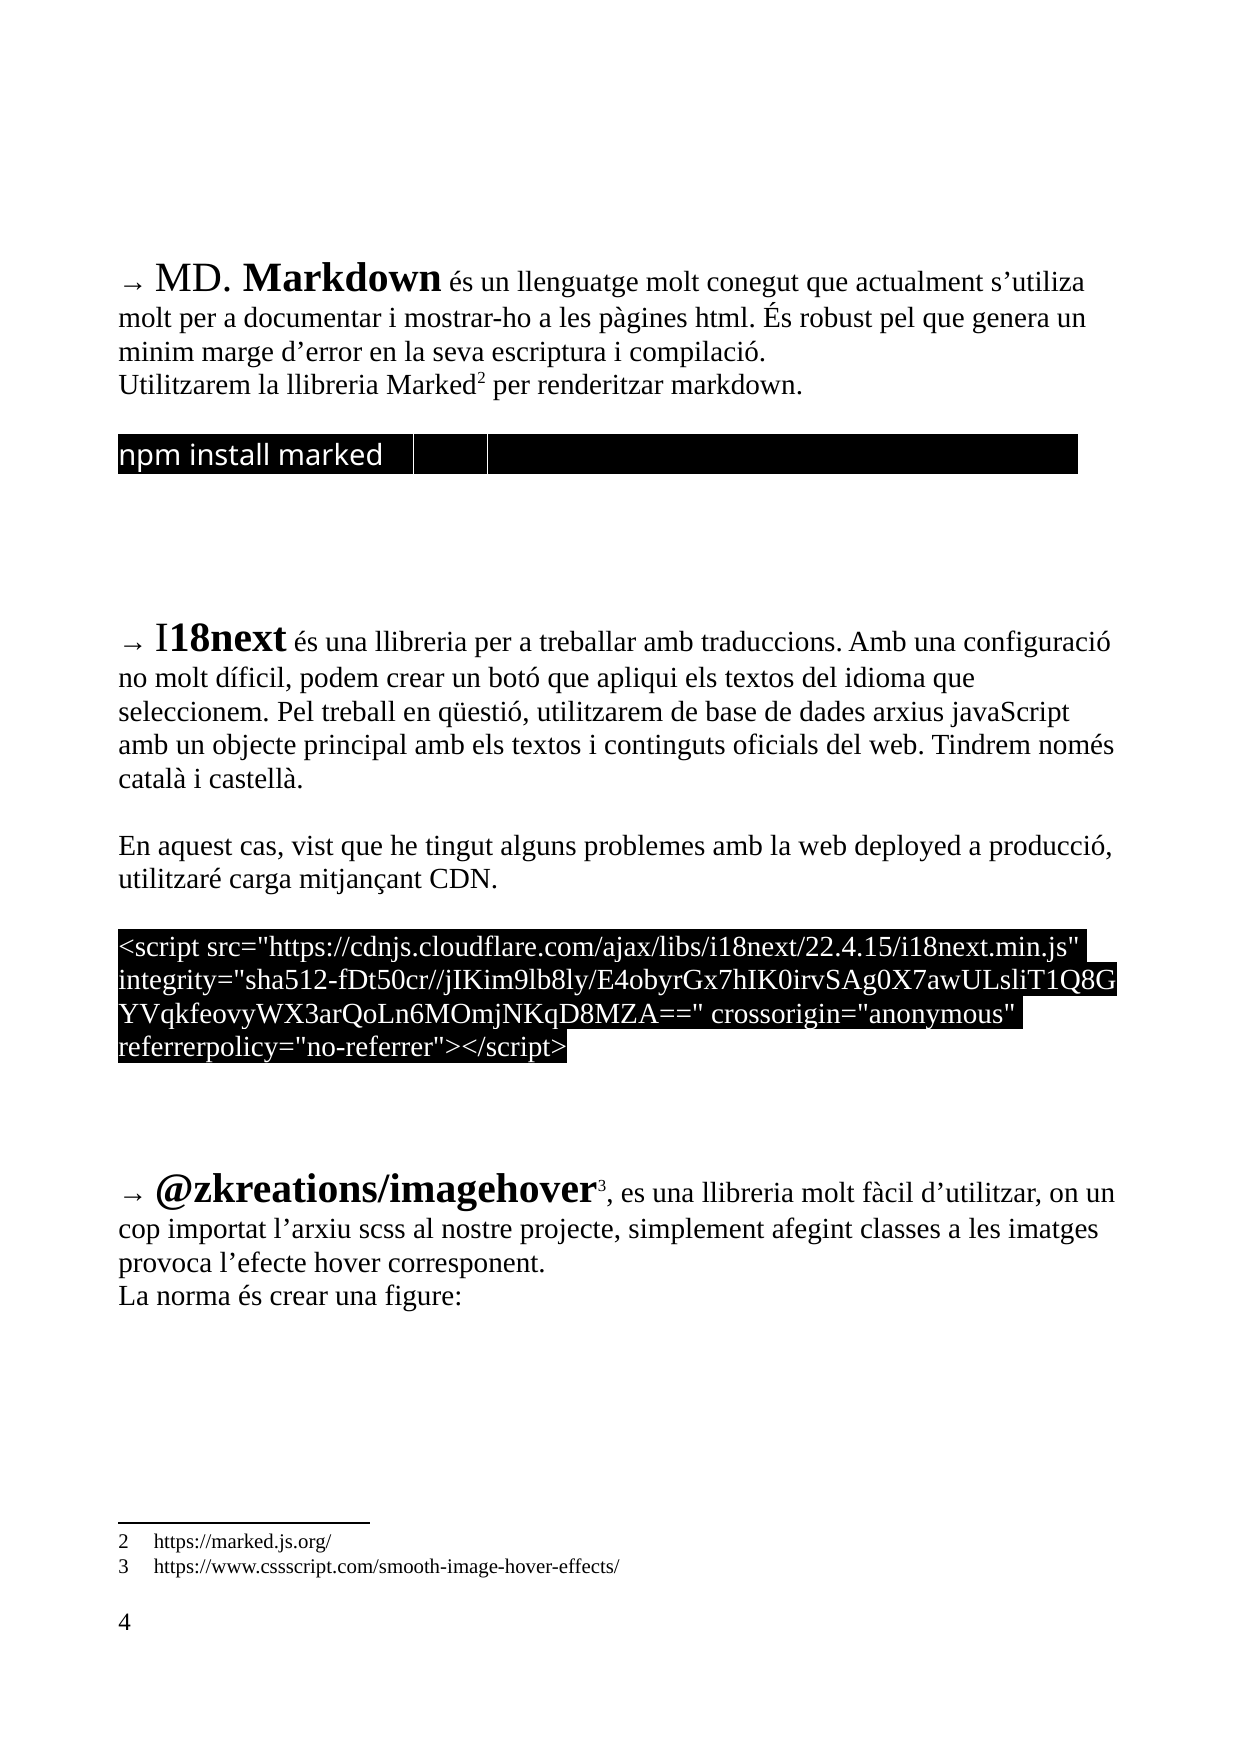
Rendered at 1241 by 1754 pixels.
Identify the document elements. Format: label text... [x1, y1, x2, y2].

text En aquest cas, vist que he tingut alguns problemes amb la web deployed a producció, utilitzaré carga mitjançant CDN. [118, 828, 1122, 895]
text npm install marked [118, 434, 1122, 474]
text <script src="https://cdnjs.cloudflare.com/ajax/libs/i18next/22.4.15/i18next.min.js" integrity="sha512-fDt50cr//jIKim9lb8ly/E4obyrGx7hIK0irvSAg0X7awULsliT1Q8GYVqkfeovyWX3arQoLn6MOmjNKqD8MZA==" crossorigin="anonymous" referrerpolicy="no-referrer"></script> [118, 929, 1122, 1063]
text https://www.cssscript.com/smooth-image-hover-effects/ [118, 1553, 1122, 1578]
text → MD. Markdown és un llenguatge molt conegut que actualment s’utiliza molt per a documentar i mostrar-ho a les pàgines html. És robust pel que genera un minim marge d’error en la seva escriptura i compilació. [118, 252, 1122, 367]
text Utilitzarem la llibreria Marked per renderitzar markdown. [118, 367, 1122, 401]
text → I18next és una llibreria per a treballar amb traduccions. Amb una configuració no molt díficil, podem crear un botó que apliqui els textos del idioma que seleccionem. Pel treball en qüestió, utilitzarem de base de dades arxius javaScript amb un objecte principal amb els textos i continguts oficials del web. Tindrem només català i castellà. [118, 612, 1122, 794]
text https://marked.js.org/ [118, 1529, 1122, 1553]
text → @zkreations/imagehover, es una llibreria molt fàcil d’utilitzar, on un cop importat l’arxiu scss al nostre projecte, simplement afegint classes a les imatges provoca l’efecte hover corresponent. [118, 1163, 1122, 1278]
text La norma és crear una figure: [118, 1278, 1122, 1312]
